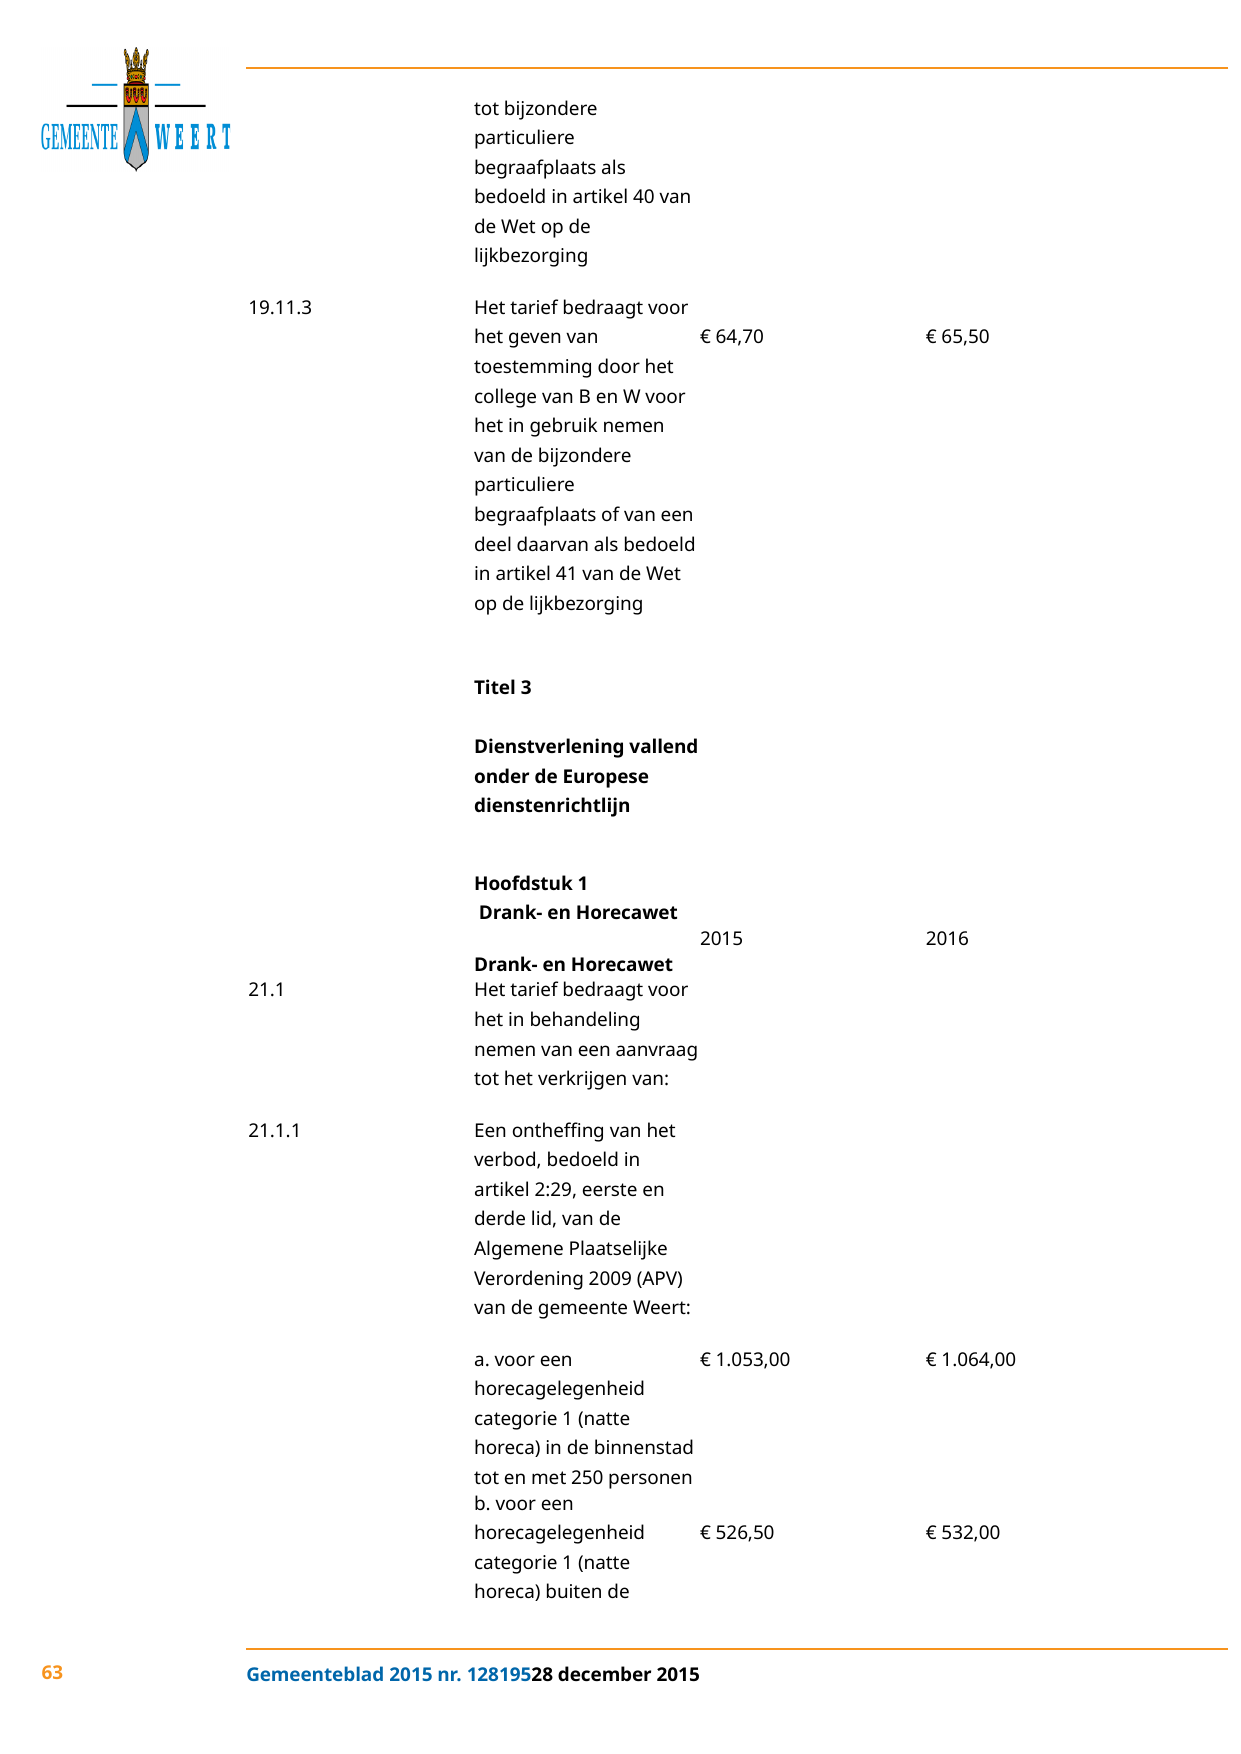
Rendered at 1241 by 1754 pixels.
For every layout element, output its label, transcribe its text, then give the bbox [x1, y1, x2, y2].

table_cell [474, 1320, 700, 1346]
table_header [926, 674, 1152, 818]
table_cell a. voor een horecagelegenheid categorie 1 (natte horeca) in de binnenstad tot en met 250 personen [474, 1346, 700, 1490]
table_cell [700, 870, 926, 925]
table_cell Het tarief bedraagt voor het geven van toestemming door het college van B en W voor het in gebruik nemen van de bijzondere particuliere begraafplaats of van een deel daarvan als bedoeld in artikel 41 van de Wet op de lijkbezorging [474, 294, 700, 616]
table_cell [248, 1320, 474, 1346]
table_cell [248, 1490, 474, 1604]
table_cell [700, 1091, 926, 1117]
table_cell tot bijzondere particuliere begraafplaats als bedoeld in artikel 40 van de Wet op de lijkbezorging [474, 95, 700, 268]
table_cell [248, 951, 474, 977]
table_cell Een ontheffing van het verbod, bedoeld in artikel 2:29, eerste en derde lid, van de Algemene Plaatselijke Verordening 2009 (APV) van de gemeente Weert: [474, 1117, 700, 1320]
table_cell [248, 844, 474, 870]
table_cell 21.1 [248, 977, 474, 1091]
table_cell [700, 951, 926, 977]
table_cell [248, 269, 474, 294]
table_cell € 532,00 [926, 1490, 1152, 1604]
table_header [700, 674, 926, 818]
table_cell € 526,50 [700, 1490, 926, 1604]
table_cell [926, 269, 1152, 294]
table_cell [926, 819, 1152, 844]
table_cell [926, 844, 1152, 870]
table_cell [248, 925, 474, 951]
table_cell [926, 1320, 1152, 1346]
table_cell [700, 616, 926, 641]
table_cell [700, 977, 926, 1091]
picture [41, 47, 231, 172]
table_cell [474, 819, 700, 844]
table_cell Drank- en Horecawet [474, 951, 700, 977]
table_cell [700, 269, 926, 294]
table_header [248, 674, 474, 818]
table_cell [700, 95, 926, 268]
table_cell [248, 95, 474, 268]
table_cell [248, 616, 474, 641]
table_cell [248, 1346, 474, 1490]
table_cell [926, 95, 1152, 268]
table_cell 2015 [700, 925, 926, 951]
table_cell [474, 844, 700, 870]
table_cell [474, 1091, 700, 1117]
table_cell [700, 1117, 926, 1320]
table_cell [248, 1091, 474, 1117]
table_cell [474, 925, 700, 951]
table_cell € 64,70 [700, 294, 926, 616]
table_cell [700, 844, 926, 870]
table_cell Hoofdstuk 1 Drank- en Horecawet [474, 870, 700, 925]
table_cell [926, 616, 1152, 641]
table_cell [926, 951, 1152, 977]
table_cell € 1.064,00 [926, 1346, 1152, 1490]
table_cell [926, 977, 1152, 1091]
table_cell [248, 870, 474, 925]
table_cell b. voor een horecagelegenheid categorie 1 (natte horeca) buiten de [474, 1490, 700, 1604]
table_cell [700, 1320, 926, 1346]
table_cell € 65,50 [926, 294, 1152, 616]
table_header Titel 3 Dienstverlening vallend onder de Europese dienstenrichtlijn [474, 674, 700, 818]
table_cell 19.11.3 [248, 294, 474, 616]
table_cell [926, 1117, 1152, 1320]
table_cell [926, 870, 1152, 925]
table_cell Het tarief bedraagt voor het in behandeling nemen van een aanvraag tot het verkrijgen van: [474, 977, 700, 1091]
table_cell [474, 616, 700, 641]
table_cell [474, 269, 700, 294]
table_cell [700, 819, 926, 844]
table_cell [926, 1091, 1152, 1117]
table_cell € 1.053,00 [700, 1346, 926, 1490]
table_cell 21.1.1 [248, 1117, 474, 1320]
table_cell [248, 819, 474, 844]
table_cell 2016 [926, 925, 1152, 951]
